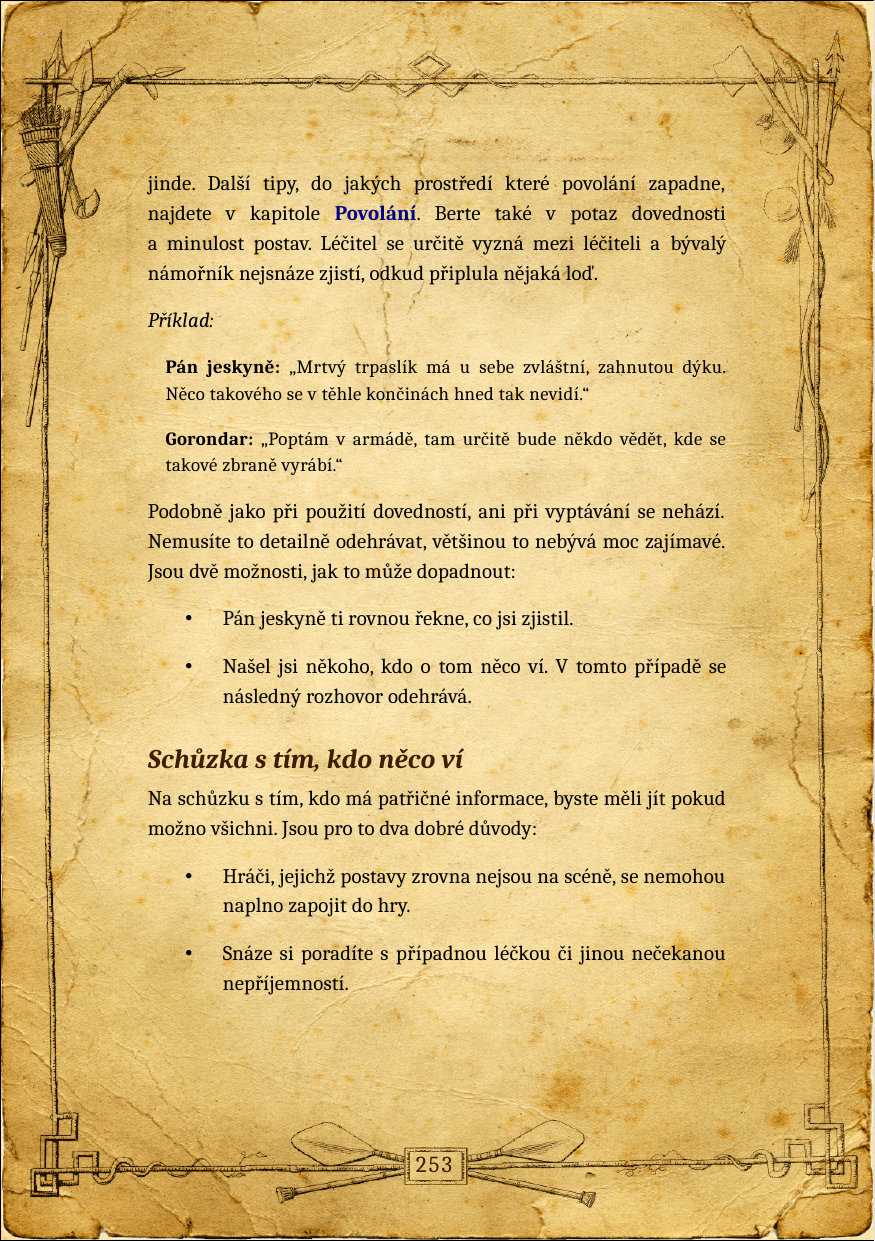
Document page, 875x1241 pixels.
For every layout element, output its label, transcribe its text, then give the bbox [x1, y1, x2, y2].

text Příklad: [148, 309, 726, 333]
text Pán jeskyně: „Mrtvý trpaslík má u⁠ sebe zvláštní, zahnutou dýku. Něco takového se v⁠ těhle končinách hned tak nevidí.“ [165, 357, 726, 405]
list Našel jsi někoho, kdo o⁠ tom něco ví. V⁠ tomto případě se následný rozhovor odehrává. [185, 654, 726, 708]
text Podobně jako při použití dovedností, ani při vyptávání se nehází. Nemusíte to detailně odehrávat, většinou to nebývá moc zajímavé. Jsou dvě možnosti, jak to může dopadnout: [148, 499, 726, 583]
subtitle Schůzka s⁠ tím, kdo něco ví [148, 744, 726, 775]
text Gorondar: „Poptám v⁠ armádě, tam určitě bude někdo vědět, kde se takové zbraně vyrábí.“ [165, 428, 726, 477]
text jinde. Další tipy, do jakých prostředí které povolání zapadne, najdete v⁠ kapitole Povolání. Berte také v⁠ potaz dovednosti a⁠ minulost postav. Léčitel se určitě vyzná mezi léčiteli a⁠ bývalý námořník nejsnáze zjistí, odkud připlula nějaká loď. [148, 172, 726, 285]
text Na schůzku s⁠ tím, kdo má patřičné informace, byste měli jít pokud možno všichni. Jsou pro to dva dobré důvody: [148, 787, 726, 841]
picture [1, 1, 874, 1240]
list Hráči, jejichž postavy zrovna nejsou na scéně, se nemohou naplno zapojit do hry. [185, 864, 726, 918]
list Pán jeskyně ti rovnou řekne, co jsi zjistil. [185, 607, 726, 631]
list Snáze si poradíte s⁠ případnou léčkou či jinou nečekanou nepříjemností. [185, 942, 726, 996]
